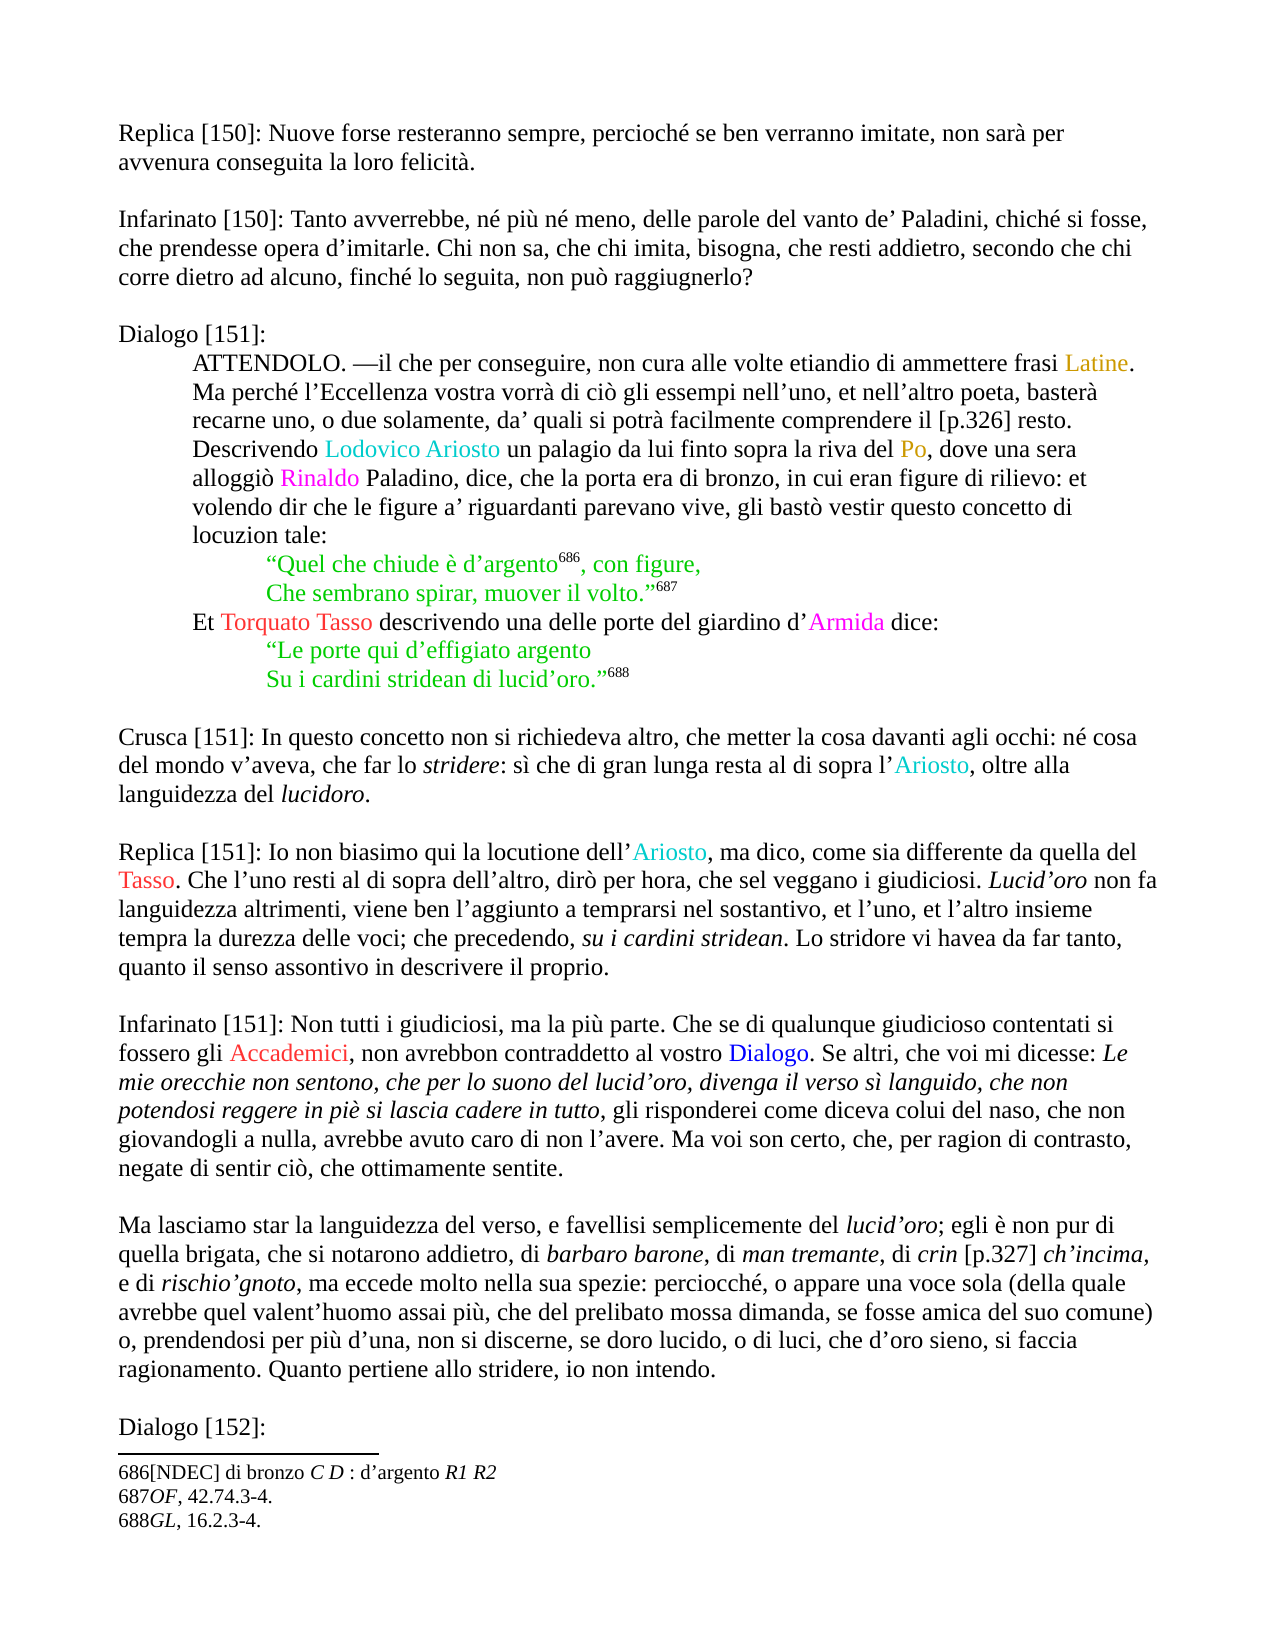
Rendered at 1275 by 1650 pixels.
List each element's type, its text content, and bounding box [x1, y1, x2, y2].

text ATTENDOLO. —il che per conseguire, non cura alle volte etiandio di ammettere frasi Latine. Ma perché l’Eccellenza vostra vorrà di ciò gli essempi nell’uno, et nell’altro poeta, basterà recarne uno, o due solamente, da’ quali si potrà facilmente comprendere il [p.326] resto. Descrivendo Lodovico Ariosto un palagio da lui finto sopra la riva del Po, dove una sera alloggiò Rinaldo Paladino, dice, che la porta era di bronzo, in cui eran figure di rilievo: et volendo dir che le figure a’ riguardanti parevano vive, gli bastò vestir questo concetto di locuzion tale: [192, 348, 1157, 549]
text Et Torquato Tasso descrivendo una delle porte del giardino d’Armida dice: [192, 607, 1157, 636]
text [NDEC] di bronzo C D : d’argento R1 R2 [118, 1460, 1157, 1484]
text Crusca [151]: In questo concetto non si richiedeva altro, che metter la cosa davanti agli occhi: né cosa del mondo v’aveva, che far lo stridere: sì che di gran lunga resta al di sopra l’Ariosto, oltre alla languidezza del lucidoro. [118, 722, 1157, 808]
text Dialogo [151]: [118, 319, 1157, 348]
text “Quel che chiude è d’argento, con figure, [192, 549, 1157, 578]
text GL, 16.2.3-4. [118, 1508, 1157, 1532]
text Che sembrano spirar, muover il volto.” [192, 578, 1157, 607]
text OF, 42.74.3-4. [118, 1484, 1157, 1508]
text Infarinato [151]: Non tutti i giudiciosi, ma la più parte. Che se di qualunque giudicioso contentati si fossero gli Accademici, non avrebbon contraddetto al vostro Dialogo. Se altri, che voi mi dicesse: Le mie orecchie non sentono, che per lo suono del lucid’oro, divenga il verso sì languido, che non potendosi reggere in piè si lascia cadere in tutto, gli risponderei come diceva colui del naso, che non giovandogli a nulla, avrebbe avuto caro di non l’avere. Ma voi son certo, che, per ragion di contrasto, negate di sentir ciò, che ottimamente sentite. [118, 1009, 1157, 1182]
text Ma lasciamo star la languidezza del verso, e favellisi semplicemente del lucid’oro; egli è non pur di quella brigata, che si notarono addietro, di barbaro barone, di man tremante, di crin [p.327] ch’incima, e di rischio’gnoto, ma eccede molto nella sua spezie: perciocché, o appare una voce sola (della quale avrebbe quel valent’huomo assai più, che del prelibato mossa dimanda, se fosse amica del suo comune) o, prendendosi per più d’una, non si discerne, se doro lucido, o di luci, che d’oro sieno, si faccia ragionamento. Quanto pertiene allo stridere, io non intendo. [118, 1211, 1157, 1383]
text Dialogo [152]: [118, 1412, 1157, 1441]
text Infarinato [150]: Tanto avverrebbe, né più né meno, delle parole del vanto de’ Paladini, chiché si fosse, che prendesse opera d’imitarle. Chi non sa, che chi imita, bisogna, che resti addietro, secondo che chi corre dietro ad alcuno, finché lo seguita, non può raggiugnerlo? [118, 204, 1157, 291]
text Replica [150]: Nuove forse resteranno sempre, percioché se ben verranno imitate, non sarà per avvenura conseguita la loro felicità. [118, 118, 1157, 176]
text Su i cardini stridean di lucid’oro.” [192, 664, 1157, 693]
text “Le porte qui d’effigiato argento [192, 636, 1157, 664]
text Replica [151]: Io non biasimo qui la locutione dell’Ariosto, ma dico, come sia differente da quella del Tasso. Che l’uno resti al di sopra dell’altro, dirò per hora, che sel veggano i giudiciosi. Lucid’oro non fa languidezza altrimenti, viene ben l’aggiunto a temprarsi nel sostantivo, et l’uno, et l’altro insieme tempra la durezza delle voci; che precedendo, su i cardini stridean. Lo stridore vi havea da far tanto, quanto il senso assontivo in descrivere il proprio. [118, 837, 1157, 981]
